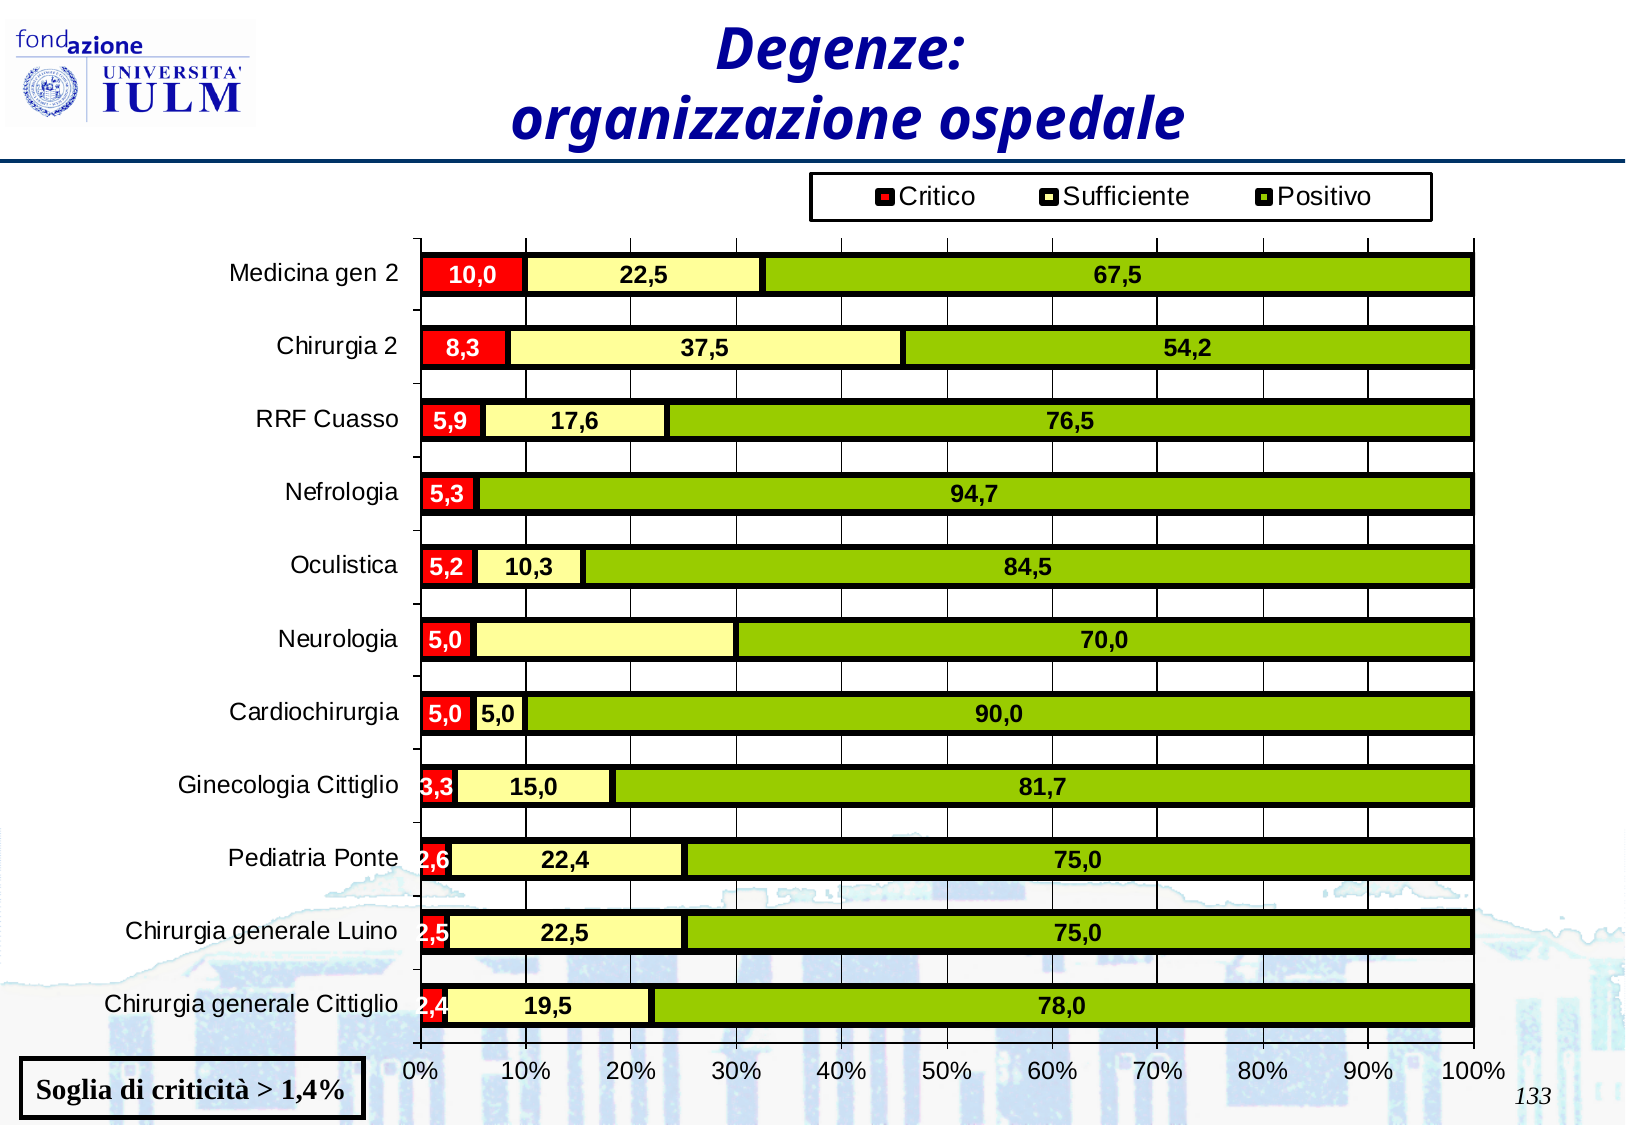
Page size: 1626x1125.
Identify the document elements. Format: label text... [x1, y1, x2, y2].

picture [81, 160, 1544, 1119]
picture [5, 19, 256, 127]
text_box Soglia di criticità > 1,4% [21, 1058, 364, 1118]
text_box Degenze: organizzazione ospedale [304, 18, 1392, 144]
